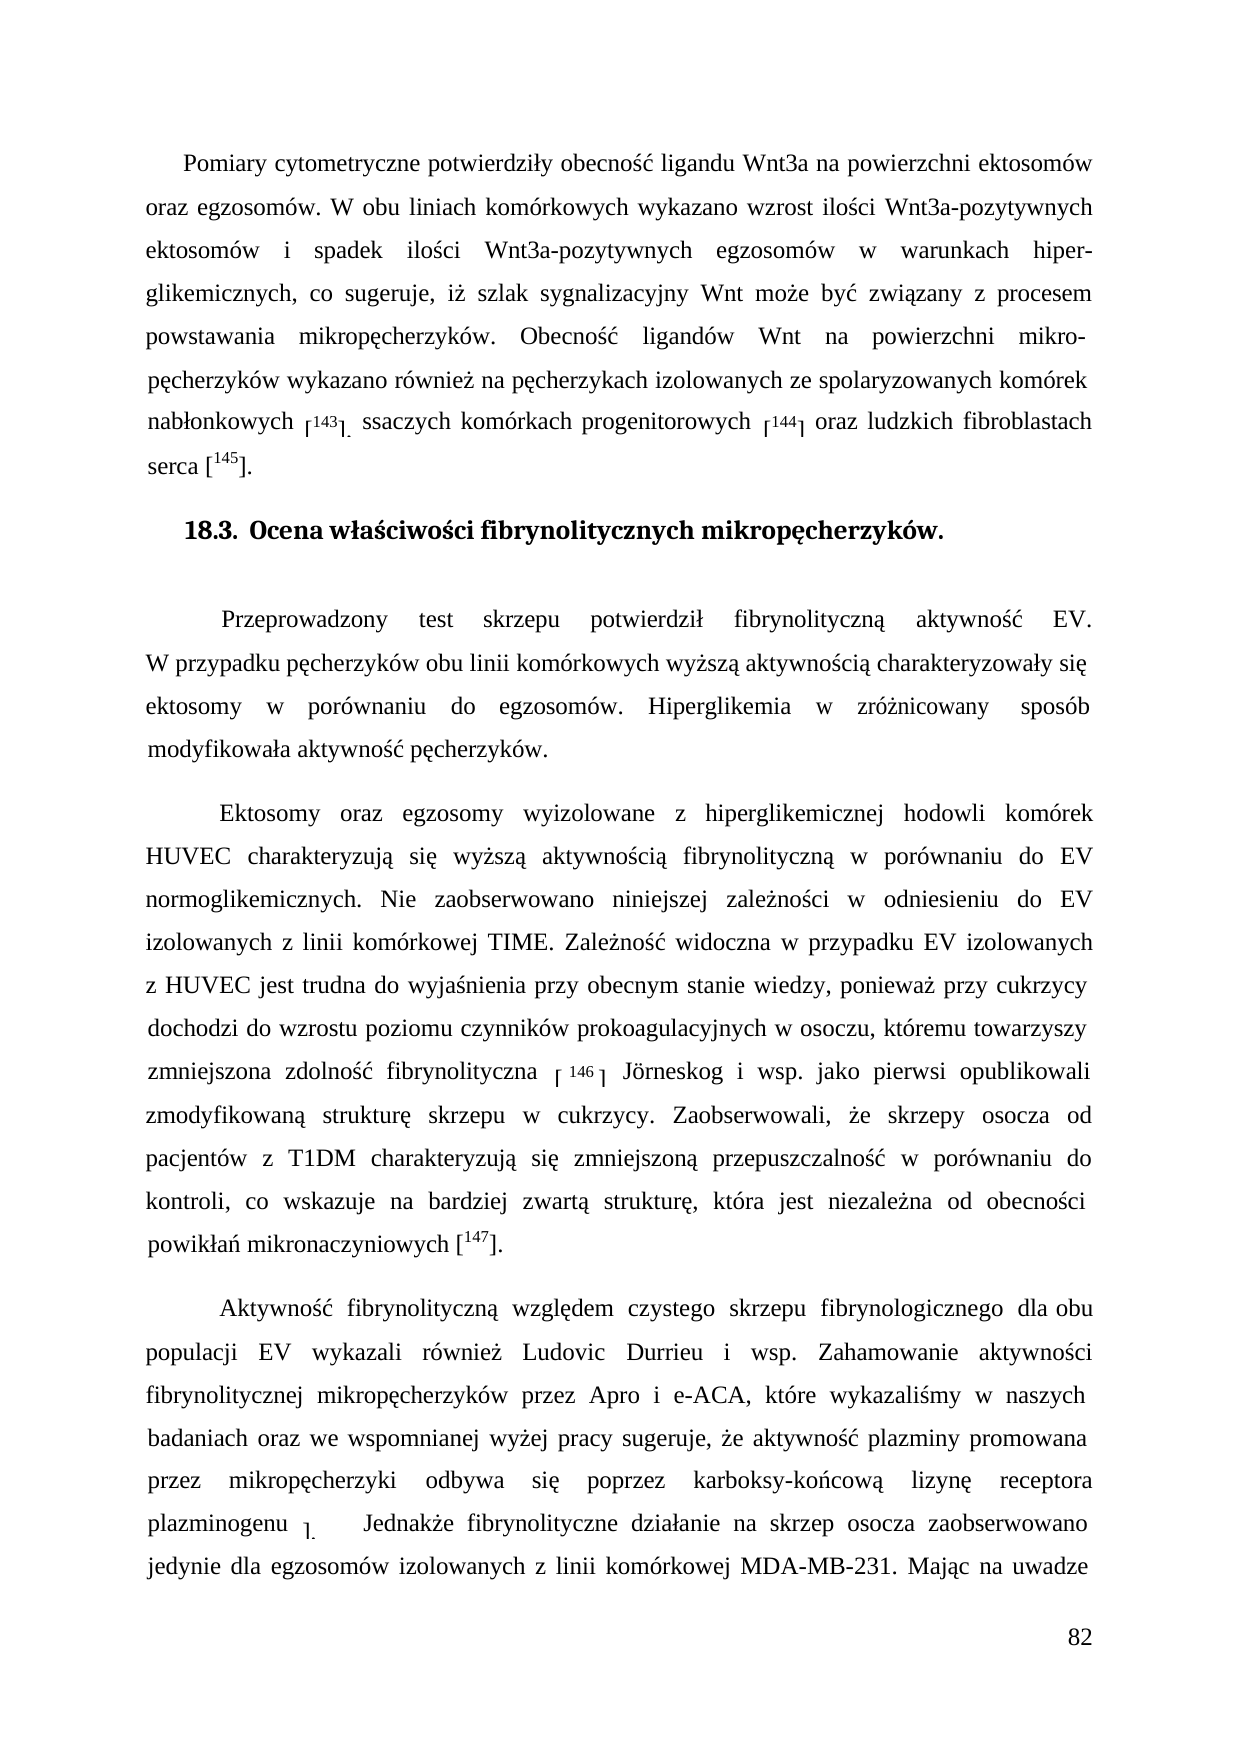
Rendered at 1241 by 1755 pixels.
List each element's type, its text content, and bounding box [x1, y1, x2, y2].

text Jednakże fibrynolityczne działanie na skrzep osocza zaobserwowano [363, 1509, 1094, 1537]
text dochodzi do wzrostu poziomu czynników prokoagulacyjnych w osoczu, któremu towarzyszy [147, 1013, 1095, 1042]
text Jörneskog i wsp. jako pierwsi opublikowali [623, 1057, 1095, 1084]
text lizynę [911, 1466, 974, 1494]
text modyfikowała aktywność pęcherzyków. [147, 734, 1094, 763]
text pęcherzyków wykazano również na pęcherzykach izolowanych ze spolaryzowanych komórek [147, 365, 1094, 393]
text badaniach oraz we wspomnianej wyżej pracy sugeruje, że aktywność plazminy promowana [147, 1423, 1095, 1452]
text aktywność [916, 605, 1025, 632]
text Przeprowadzony [221, 605, 391, 632]
text się [532, 1466, 561, 1494]
text fibrynolityczną [733, 605, 888, 632]
text nabłonkowych [147, 407, 297, 435]
text EV. [1053, 605, 1094, 632]
text potwierdził [590, 605, 706, 632]
text [ 146 ]. [554, 1054, 611, 1086]
text zmniejszona zdolność fibrynolityczna [147, 1057, 543, 1084]
text [144] [763, 404, 807, 437]
text karboksy-końcową [693, 1466, 886, 1494]
text oraz ludzkich fibroblastach [815, 407, 1095, 435]
text skrzepu [483, 605, 563, 632]
text 18.3. Ocena właściwości fibrynolitycznych mikropęcherzyków. [185, 515, 974, 545]
text serca [145]. [147, 448, 297, 479]
text Ektosomy oraz egzosomy wyizolowane z hiperglikemicznej hodowli komórek HUVEC charakteryzują się wyższą aktywnością fibrynolityczną w porównaniu do EV normoglikemicznych. Nie zaobserwowano niniejszej zależności w odniesieniu do EV izolowanych z linii komórkowej TIME. Zależność widoczna w przypadku EV izolowanych z HUVEC jest trudna do wyjaśnienia przy obecnym stanie wiedzy, ponieważ przy cukrzycy [145, 798, 1093, 998]
text poprzez [587, 1466, 668, 1494]
text Aktywność fibrynolityczną względem czystego skrzepu fibrynologicznego dla obu populacji EV wykazali również Ludovic Durrieu i wsp. Zahamowanie aktywności fibrynolitycznej mikropęcherzyków przez Apro i e-ACA, które wykazaliśmy w naszych [145, 1293, 1093, 1408]
text receptora [999, 1466, 1094, 1494]
text zmodyfikowaną strukturę skrzepu w cukrzycy. Zaobserwowali, że skrzepy osocza od pacjentów z T1DM charakteryzują się zmniejszoną przepuszczalność w porównaniu do kontroli, co wskazuje na bardziej zwartą strukturę, która jest niezależna od obecności [145, 1100, 1092, 1215]
text [143], [304, 404, 354, 437]
text W przypadku pęcherzyków obu linii komórkowych wyższą aktywnością charakteryzowały się ektosomy w porównaniu do egzosomów. Hiperglikemia w zróżnicowany sposób [145, 648, 1093, 720]
text test [419, 605, 455, 632]
text przez [147, 1466, 203, 1494]
text 82 [1068, 1624, 1095, 1651]
text powikłań mikronaczyniowych [147]. [147, 1229, 1094, 1259]
text plazminogenu [147, 1509, 291, 1537]
text jedynie dla egzosomów izolowanych z linii komórkowej MDA-MB-231. Mając na uwadze [147, 1552, 1095, 1580]
text odbywa [425, 1466, 507, 1494]
text Pomiary cytometryczne potwierdziły obecność ligandu Wnt3a na powierzchni ektosomów oraz egzosomów. W obu liniach komórkowych wykazano wzrost ilości Wnt3a-pozytywnych ektosomów i spadek ilości Wnt3a-pozytywnych egzosomów w warunkach hiper- glikemicznych, co sugeruje, iż szlak sygnalizacyjny Wnt może być związany z procesem powstawania mikropęcherzyków. Obecność ligandów Wnt na powierzchni mikro- [145, 148, 1093, 350]
text ssaczych komórkach progenitorowych [362, 407, 755, 435]
text [138]. [302, 1506, 352, 1538]
text mikropęcherzyki [229, 1466, 400, 1494]
